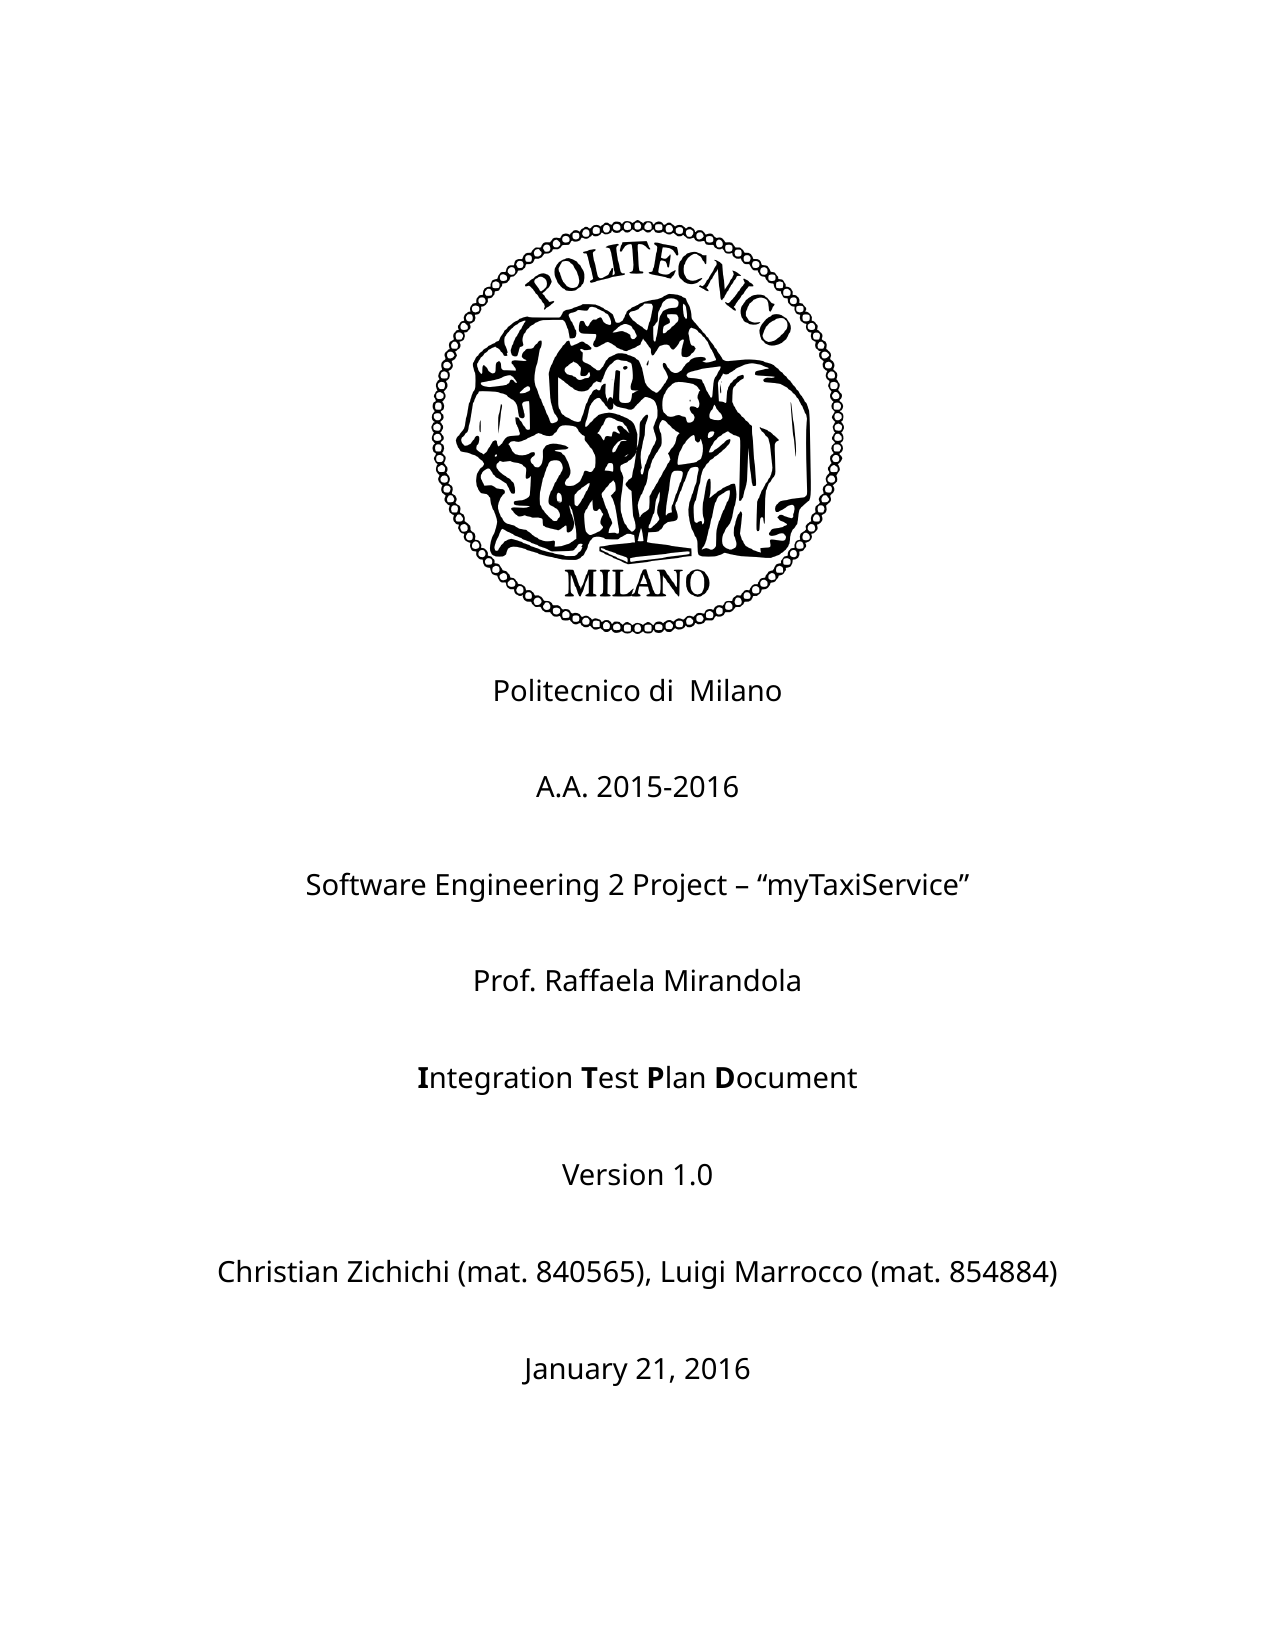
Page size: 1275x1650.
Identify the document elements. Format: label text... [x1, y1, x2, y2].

text Politecnico di Milano [118, 634, 1157, 709]
text Integration Test Plan Document [118, 1058, 1157, 1097]
text January 21, 2016 [118, 1349, 1157, 1388]
text Software Engineering 2 Project – “myTaxiService” [118, 864, 1157, 903]
text Christian Zichichi (mat. 840565), Luigi Marrocco (mat. 854884) [118, 1252, 1157, 1291]
text Prof. Raffaela Mirandola [118, 961, 1157, 1000]
picture [431, 220, 844, 634]
text A.A. 2015-2016 [118, 767, 1157, 806]
text Version 1.0 [118, 1155, 1157, 1194]
